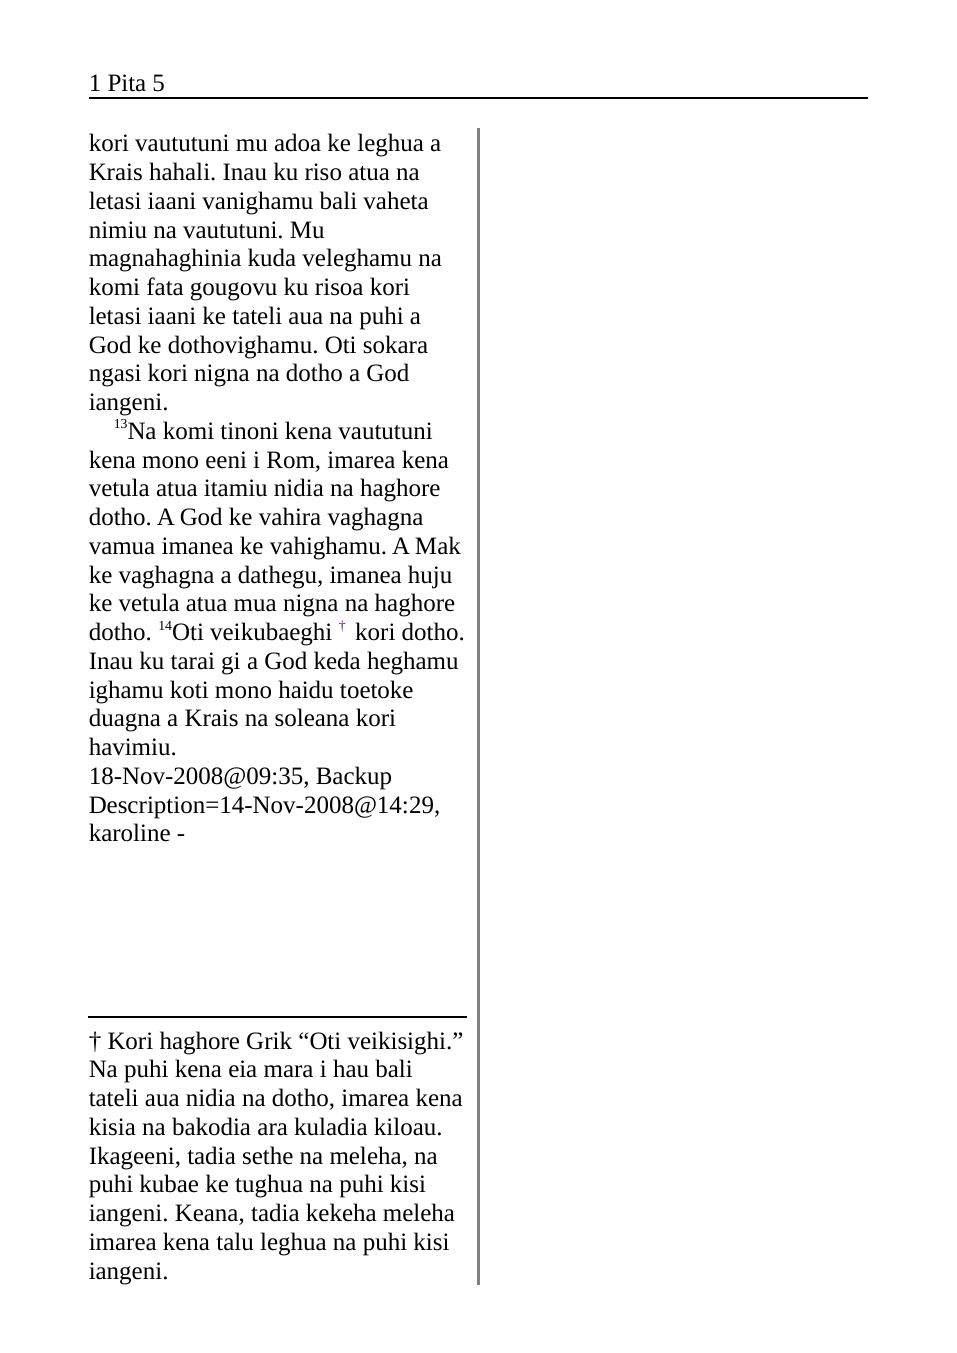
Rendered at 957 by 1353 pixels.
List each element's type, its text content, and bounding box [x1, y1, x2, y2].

text Kori haghore Grik “Oti veikisighi.” Na puhi kena eia mara i hau bali tateli aua nidia na dotho, imarea kena kisia na bakodia ara kuladia kiloau. Ikageeni, tadia sethe na meleha, na puhi kubae ke tughua na puhi kisi iangeni. Keana, tadia kekeha meleha imarea kena talu leghua na puhi kisi iangeni. [88, 1026, 466, 1284]
text 18-Nov-2008@09:35, Backup Description=14-Nov-2008@14:29, karoline - [88, 761, 466, 847]
text 13Na komi tinoni kena vaututuni kena mono eeni i Rom, imarea kena vetula atua itamiu nidia na haghore dotho. A God ke vahira vaghagna vamua imanea ke vahighamu. A Mak ke vaghagna a dathegu, imanea huju ke vetula atua mua nigna na haghore dotho. 14Oti veikubaeghi kori dotho. Inau ku tarai gi a God keda heghamu ighamu koti mono haidu toetoke duagna a Krais na soleana kori havimiu. [88, 416, 466, 761]
text kori vaututuni mu adoa ke leghua a Krais hahali. Inau ku riso atua na letasi iaani vanighamu bali vaheta nimiu na vaututuni. Mu magnahaghinia kuda veleghamu na komi fata gougovu ku risoa kori letasi iaani ke tateli aua na puhi a God ke dothovighamu. Oti sokara ngasi kori nigna na dotho a God iangeni. [88, 128, 466, 416]
